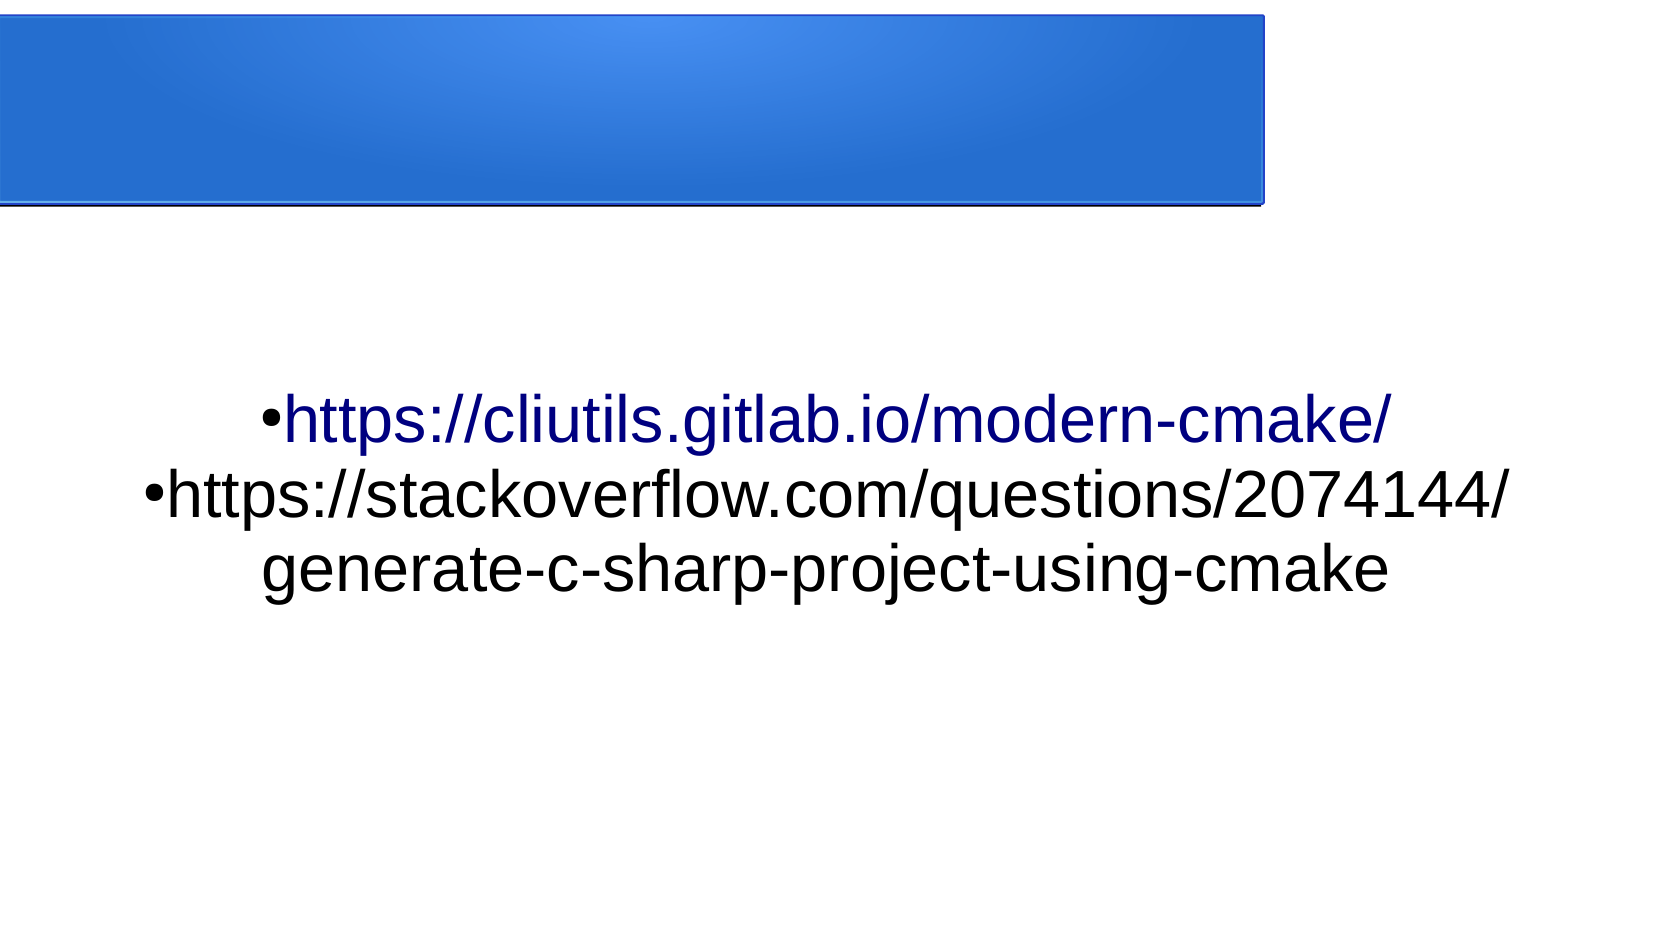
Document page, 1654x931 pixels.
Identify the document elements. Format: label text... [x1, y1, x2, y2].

subtitle https://cliutils.gitlab.io/modern-cmake/ https://stackoverflow.com/questions/2074144/generate-c-sharp-project-using-cmake [82, 224, 1571, 764]
